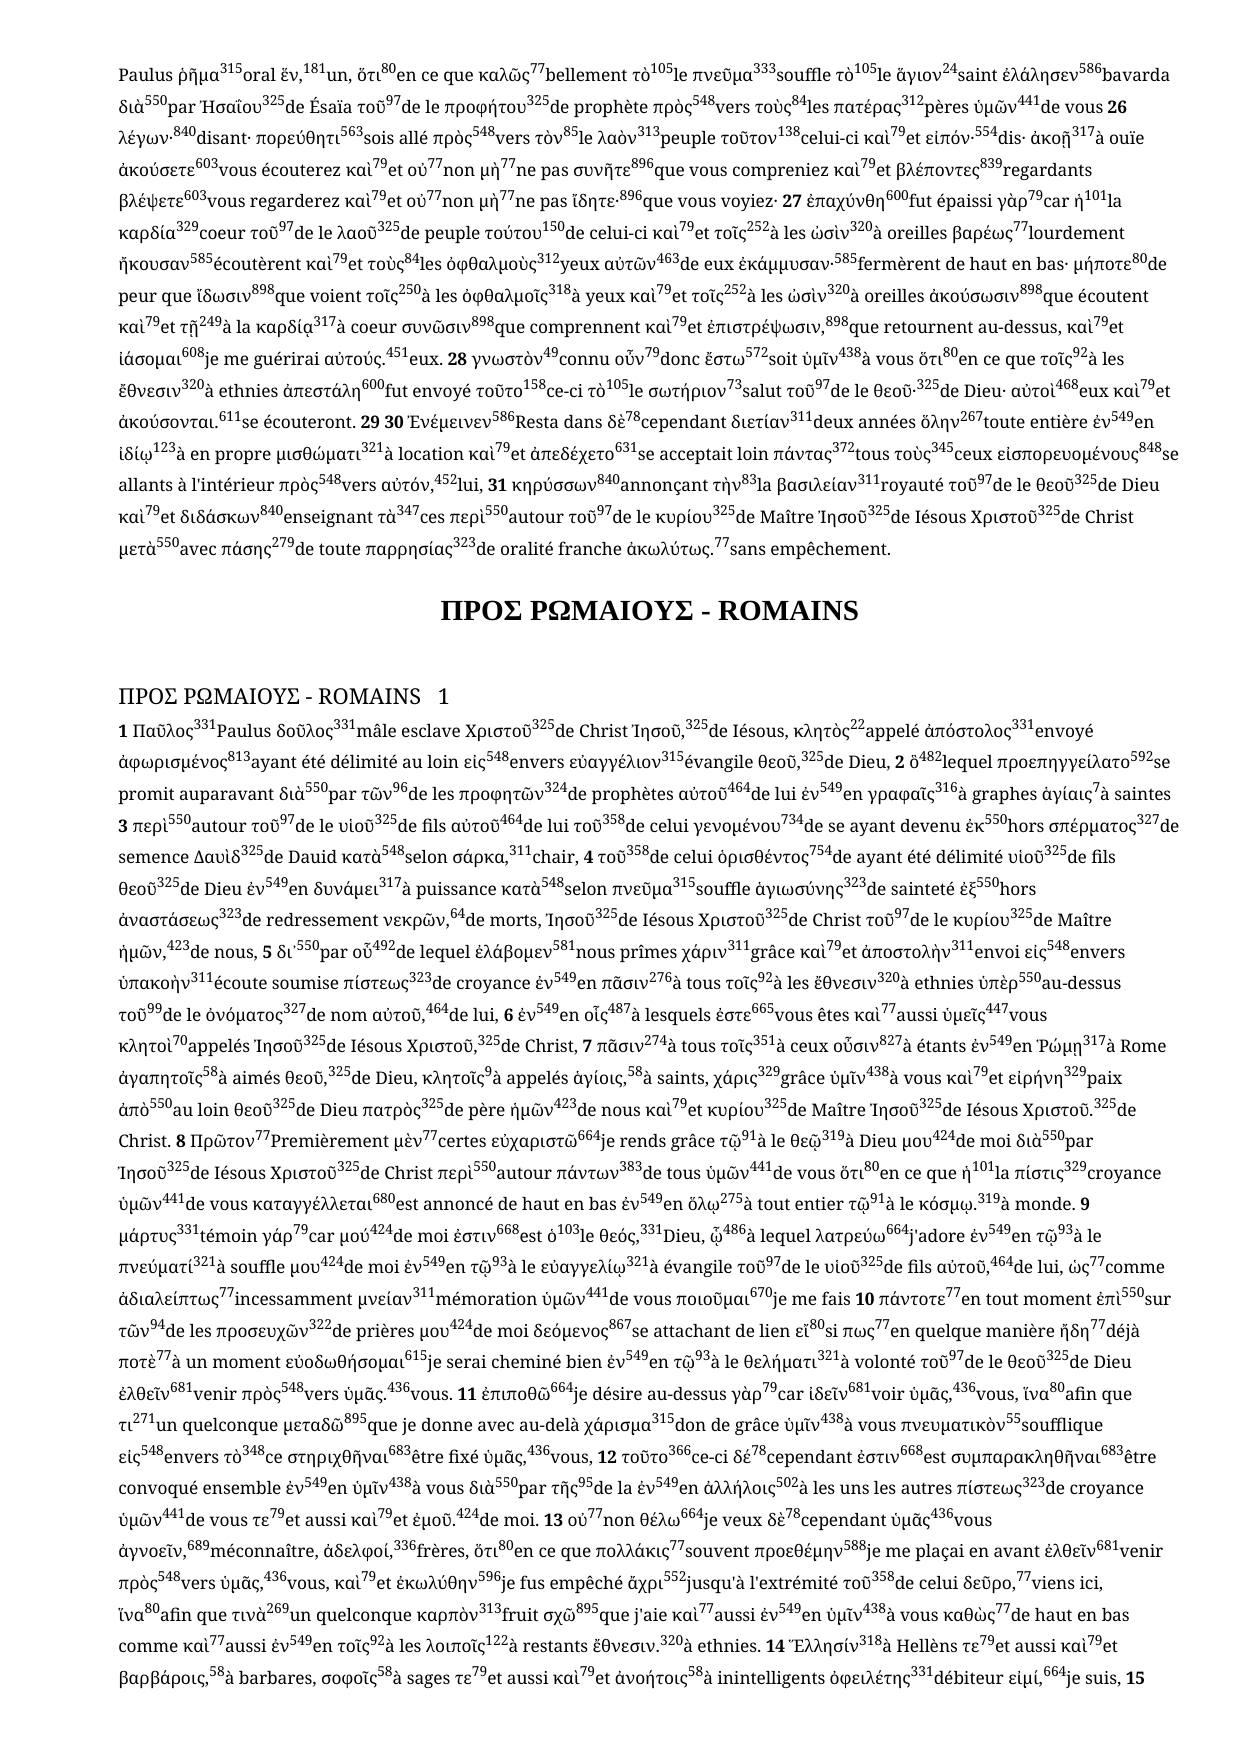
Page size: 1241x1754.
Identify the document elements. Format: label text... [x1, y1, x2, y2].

subtitle ΠΡΟΣ ΡΩΜΑΙΟΥΣ - ROMAINS [118, 593, 1181, 627]
text 1 Παῦλος331Paulus δοῦλος331mâle esclave Χριστοῦ325de Christ Ἰησοῦ,325de Iésous, κλητὸς22appelé ἀπόστολος331envoyé ἀφωρισμένος813ayant été délimité au loin εἰς548envers εὐαγγέλιον315évangile θεοῦ,325de Dieu, 2 ὃ482lequel προεπηγγείλατο592se promit auparavant διὰ550par τῶν96de les προφητῶν324de prophètes αὐτοῦ464de lui ἐν549en γραφαῖς316à graphes ἁγίαις7à saintes 3 περὶ550autour τοῦ97de le υἱοῦ325de fils αὐτοῦ464de lui τοῦ358de celui γενομένου734de se ayant devenu ἐκ550hors σπέρματος327de semence Δαυὶδ325de Dauid κατὰ548selon σάρκα,311chair, 4 τοῦ358de celui ὁρισθέντος754de ayant été délimité υἱοῦ325de fils θεοῦ325de Dieu ἐν549en δυνάμει317à puissance κατὰ548selon πνεῦμα315souffle ἁγιωσύνης323de sainteté ἐξ550hors ἀναστάσεως323de redressement νεκρῶν,64de morts, Ἰησοῦ325de Iésous Χριστοῦ325de Christ τοῦ97de le κυρίου325de Maître ἡμῶν,423de nous, 5 δι᾽550par οὗ492de lequel ἐλάβομεν581nous prîmes χάριν311grâce καὶ79et ἀποστολὴν311envoi εἰς548envers ὑπακοὴν311écoute soumise πίστεως323de croyance ἐν549en πᾶσιν276à tous τοῖς92à les ἔθνεσιν320à ethnies ὑπὲρ550au-dessus τοῦ99de le ὀνόματος327de nom αὐτοῦ,464de lui, 6 ἐν549en οἷς487à lesquels ἐστε665vous êtes καὶ77aussi ὑμεῖς447vous κλητοὶ70appelés Ἰησοῦ325de Iésous Χριστοῦ,325de Christ, 7 πᾶσιν274à tous τοῖς351à ceux οὖσιν827à étants ἐν549en Ῥώμῃ317à Rome ἀγαπητοῖς58à aimés θεοῦ,325de Dieu, κλητοῖς9à appelés ἁγίοις,58à saints, χάρις329grâce ὑμῖν438à vous καὶ79et εἰρήνη329paix ἀπὸ550au loin θεοῦ325de Dieu πατρὸς325de père ἡμῶν423de nous καὶ79et κυρίου325de Maître Ἰησοῦ325de Iésous Χριστοῦ.325de Christ. 8 Πρῶτον77Premièrement μὲν77certes εὐχαριστῶ664je rends grâce τῷ91à le θεῷ319à Dieu μου424de moi διὰ550par Ἰησοῦ325de Iésous Χριστοῦ325de Christ περὶ550autour πάντων383de tous ὑμῶν441de vous ὅτι80en ce que ἡ101la πίστις329croyance ὑμῶν441de vous καταγγέλλεται680est annoncé de haut en bas ἐν549en ὅλῳ275à tout entier τῷ91à le κόσμῳ.319à monde. 9 μάρτυς331témoin γάρ79car μού424de moi ἐστιν668est ὁ103le θεός,331Dieu, ᾧ486à lequel λατρεύω664j'adore ἐν549en τῷ93à le πνεύματί321à souffle μου424de moi ἐν549en τῷ93à le εὐαγγελίῳ321à évangile τοῦ97de le υἱοῦ325de fils αὐτοῦ,464de lui, ὡς77comme ἀδιαλείπτως77incessamment μνείαν311mémoration ὑμῶν441de vous ποιοῦμαι670je me fais 10 πάντοτε77en tout moment ἐπὶ550sur τῶν94de les προσευχῶν322de prières μου424de moi δεόμενος867se attachant de lien εἴ80si πως77en quelque manière ἤδη77déjà ποτὲ77à un moment εὐοδωθήσομαι615je serai cheminé bien ἐν549en τῷ93à le θελήματι321à volonté τοῦ97de le θεοῦ325de Dieu ἐλθεῖν681venir πρὸς548vers ὑμᾶς.436vous. 11 ἐπιποθῶ664je désire au-dessus γὰρ79car ἰδεῖν681voir ὑμᾶς,436vous, ἵνα80afin que τι271un quelconque μεταδῶ895que je donne avec au-delà χάρισμα315don de grâce ὑμῖν438à vous πνευματικὸν55soufflique εἰς548envers τὸ348ce στηριχθῆναι683être fixé ὑμᾶς,436vous, 12 τοῦτο366ce-ci δέ78cependant ἐστιν668est συμπαρακληθῆναι683être convoqué ensemble ἐν549en ὑμῖν438à vous διὰ550par τῆς95de la ἐν549en ἀλλήλοις502à les uns les autres πίστεως323de croyance ὑμῶν441de vous τε79et aussi καὶ79et ἐμοῦ.424de moi. 13 οὐ77non θέλω664je veux δὲ78cependant ὑμᾶς436vous ἀγνοεῖν,689méconnaître, ἀδελφοί,336frères, ὅτι80en ce que πολλάκις77souvent προεθέμην588je me plaçai en avant ἐλθεῖν681venir πρὸς548vers ὑμᾶς,436vous, καὶ79et ἐκωλύθην596je fus empêché ἄχρι552jusqu'à l'extrémité τοῦ358de celui δεῦρο,77viens ici, ἵνα80afin que τινὰ269un quelconque καρπὸν313fruit σχῶ895que j'aie καὶ77aussi ἐν549en ὑμῖν438à vous καθὼς77de haut en bas comme καὶ77aussi ἐν549en τοῖς92à les λοιποῖς122à restants ἔθνεσιν.320à ethnies. 14 Ἕλλησίν318à Hellèns τε79et aussi καὶ79et βαρβάροις,58à barbares, σοφοῖς58à sages τε79et aussi καὶ79et ἀνοήτοις58à inintelligents ὀφειλέτης331débiteur εἰμί,664je suis, 15 οὕτως77ainsi τὸ366ce κατ᾽548selon ἐμὲ417moi πρόθυμον73de promptitude fureur καὶ77aussi ὑμῖν438à vous τοῖς485à ceux ἐν549en Ῥώμῃ317à Rome εὐαγγελίσασθαι.682se évangéliser. 16 Οὐ77Non γὰρ79car ἐπαισχύνομαι670je m'ai honte sur τὸ87le εὐαγγέλιον,315évangile, δύναμις329puissance γὰρ79car θεοῦ325de Dieu ἐστιν668est εἰς548envers σωτηρίαν311sauvetage παντὶ378à tout τῷ352à celui πιστεύοντι,828à croyant, Ἰουδαίῳ59à Ioudaien τε79et aussi πρῶτον77premièrement καὶ79et Ἕλληνι.319à Hellèn. 17 δικαιοσύνη329justice γὰρ79car θεοῦ325de Dieu ἐν549en αὐτῷ460à lui ἀποκαλύπτεται680est découvert ἐκ550hors πίστεως323de croyance εἰς548envers πίστιν,311croyance, καθὼς77de haut en bas comme γέγραπται·654a été graphé· ὁ103le δὲ78cependant δίκαιος71juste ἐκ550hors πίστεως323de croyance ζήσεται.612se vivra. 18 Ἀποκαλύπτεται680Est découvert γὰρ79car ὀργὴ329colère θεοῦ325de Dieu ἀπ᾽550au loin οὐρανοῦ325de ciel ἐπὶ548sur πᾶσαν267toute ἀσέβειαν311impiété καὶ79et ἀδικίαν311injustice ἀνθρώπων324de êtres humains τῶν357de ceux τὴν83la ἀλήθειαν311vérité ἐν549en ἀδικίᾳ317à injustice κατεχόντων,833de tenants de haut en bas, 19 διότι80parce que τὸ105le γνωστὸν73connu τοῦ97de le θεοῦ325de Dieu φανερόν49visible ἐστιν668est ἐν549en αὐτοῖς·457à eux· ὁ103le θεὸς331Dieu γὰρ79car αὐτοῖς457à eux ἐφανέρωσεν.586rendit visible. 20 τὰ104les γὰρ79car ἀόρατα72invisibles αὐτοῦ464de lui ἀπὸ550au loin κτίσεως323de création κόσμου325de monde τοῖς92à les ποιήμασιν320à poèmes νοούμενα892étants intelligés καθορᾶται,680est vu de haut en bas, ἥ101la τε79et aussi ἀΐδιος20perpétuelle αὐτοῦ464de lui δύναμις329puissance καὶ79et θειότης,329divinité, εἰς548envers τὸ348ce εἶναι689être αὐτοὺς451eux ἀναπολογήτους,31sans apologies, 21 διότι80parce que γνόντες720ayants connus τὸν85le θεὸν313Dieu οὐχ77non ὡς80comme θεὸν313Dieu ἐδόξασαν585glorifièrent ἢ79ou ηὐχαρίστησαν,585rendirent grâce, ἀλλ᾽79mais ἐματαιώθησαν599furent rendu vain ἐν549en τοῖς90à les διαλογισμοῖς318à calculs au-travers αὐτῶν463de eux καὶ79et ἐσκοτίσθη600fut ténébré ἡ101la ἀσύνετος69sans capable de comprendre αὐτῶν463de eux καρδία.329coeur. 22 φάσκοντες839affirmants εἶναι689être σοφοὶ46sages ἐμωράνθησαν599furent rendu fous 23 καὶ79et ἤλλαξαν585changèrent τὴν83la δόξαν311gloire τοῦ97de le ἀφθάρτου16de incorruptible θεοῦ325de Dieu ἐν549en ὁμοιώματι321à similitude εἰκόνος323de icône φθαρτοῦ16de corruptible ἀνθρώπου325de être humain καὶ79et πετεινῶν326de volatiles καὶ79et τετραπόδων66de quadrupèdes καὶ79et ἑρπετῶν.326de reptiles. 24 Διὸ79C'est pourquoi παρέδωκεν586livra αὐτοὺς451eux ὁ103le θεὸς331Dieu ἐν549en ταῖς88à les ἐπιθυμίαις316à désirs en fureurs τῶν94de les καρδιῶν322de coeurs αὐτῶν463de eux εἰς548envers ἀκαθαρσίαν311impureté τοῦ360de ce ἀτιμάζεσθαι690se dévaloriser τὰ86les σώματα314corps αὐτῶν463de eux ἐν549en αὐτοῖς·532à eux-mêmes· 25 οἵτινες497lesquels des quelconques μετήλλαξαν585changèrent au-delà τὴν83la ἀλήθειαν311vérité τοῦ97de le θεοῦ325de Dieu ἐν549en τῷ93à le ψεύδει321à mensonge καὶ79et ἐσεβάσθησαν593se firent vénération καὶ79et ἐλάτρευσαν585adorèrent τῇ89à la κτίσει317à création παρὰ548à côté τὸν346celui κτίσαντα,707ayant créé, ὅς498lequel ἐστιν668est εὐλογητὸς47élogié εἰς548envers τοὺς84les αἰῶνας,312ères, ἀμήν.304amen. 26 Διὰ548Par le fait de τοῦτο348ce-ci παρέδωκεν586livra αὐτοὺς451eux ὁ103le θεὸς331Dieu εἰς548envers πάθη314passions ἀτιμίας,323de dévalorisation, αἵ361celles τε79et aussi γὰρ79car θήλειαι68femelles αὐτῶν463de eux μετήλλαξαν585changèrent au-delà τὴν83la φυσικὴν2naturelle χρῆσιν311utilisation εἰς548envers τὴν83la παρὰ548à côté φύσιν,311nature, 27 ὁμοίως77semblablement τε79et aussi καὶ77aussi οἱ102les ἄρσενες70mâles ἀφέντες720ayants abandonnés τὴν83la φυσικὴν2naturelle χρῆσιν311utilisation τῆς95de la θηλείας63de femelle ἐξεκαύθησαν599furent enflammé dehors ἐν549en τῇ89à la ὀρέξει317à appétit αὐτῶν463de eux εἰς548envers ἀλλήλους,501les uns les autres, ἄρσενες70mâles ἐν549en ἄρσεσιν58à mâles τὴν83la ἀσχημοσύνην311inélégance κατεργαζόμενοι866se mettants au travail complètement καὶ79et τὴν83la ἀντιμισθίαν311contre rémunération ἣν478laquelle ἔδει625attachait de lien τῆς95de la πλάνης323de égarement αὐτῶν463de eux ἐν549en ἑαυτοῖς532à eux-mêmes ἀπολαμβάνοντες.839recevants loin. 28 Καὶ79Et καθὼς77de haut en bas comme οὐκ77non ἐδοκίμασαν585éprouvèrent τὸν85le θεὸν313Dieu ἔχειν689avoir ἐν549en ἐπιγνώσει,317à reconnaissance, παρέδωκεν586livra αὐτοὺς451eux ὁ103le θεὸς331Dieu εἰς548envers ἀδόκιμον4non approuvé νοῦν,313intellect, ποιεῖν689faire τὰ347ces μὴ77ne pas καθήκοντα,823surgissants de haut en bas, 29 πεπληρωμένους795ayants étés faits plénitude πάσῃ273à toute ἀδικίᾳ317à injustice πονηρίᾳ317à méchanceté πλεονεξίᾳ317à cupidité κακίᾳ,317à malice, μεστοὺς31pleins φθόνου325de envie φόνου325de meurtre ἔριδος323de discorde δόλου325de fraude κακοηθείας,323de malignité, ψιθυριστὰς312chuchoteurs 30 καταλάλους52bavards de haut en bas θεοστυγεῖς52haïssants Dieu ὑβριστὰς312brutes ὑπερηφάνους52prétentieux ἀλαζόνας,312vantards, ἐφευρετὰς312inventeurs κακῶν,66de malicieux, γονεῦσιν318à parents géniteurs ἀπειθεῖς,52désobéissants, 31 ἀσυνέτους52sans capables de comprendre ἀσυνθέτους52sans accords ἀστόργους52sans tendresses ἀνελεήμονας·52sans miséricordes· 32 οἵτινες497lesquels des quelconques τὸ87le δικαίωμα315acte de justification τοῦ97de le θεοῦ325de Dieu ἐπιγνόντες720ayants reconnus ὅτι80en ce que οἱ363ceux τὰ86les τοιαῦτα347tels πράσσοντες839pratiquants ἄξιοι46dignes θανάτου325de trépas εἰσίν,667sont, οὐ77non μόνον77seulement αὐτὰ453eux ποιοῦσιν667font ἀλλὰ79mais καὶ77aussi συνευδοκοῦσιν667estiment en bien avec τοῖς351à ceux πράσσουσιν.827à pratiquants. [118, 715, 1181, 1689]
text ΠΡΟΣ ΡΩΜΑΙΟΥΣ - ROMAINS 1 [118, 681, 1181, 711]
text 1 Καὶ79Et διασωθέντες759ayants étés sauvés complètement τότε77alors ἐπέγνωμεν581nous reconnûmes ὅτι80en ce que Μελίτη329Malte ἡ101la νῆσος329île καλεῖται.680est appelé. 2 οἵ102les τε79et aussi βάρβαροι70barbares παρεῖχον624fournissaient οὐ77non τὴν83la τυχοῦσαν705ayante obtenue φιλανθρωπίαν311amitié de l'humain ἡμῖν,419à nous, ἅψαντες720ayants touchés γὰρ79car πυρὰν311grand feu προσελάβοντο591se prirent auprès πάντας268tous ἡμᾶς416nous διὰ548par le fait de τὸν85le ὑετὸν313pluie τὸν346celui ἐφεστῶτα770ayant présenté καὶ79et διὰ548par le fait de τὸ87le ψῦχος.315froid. 3 Συστρέψαντος716de Ayant tourné ensemble δὲ78cependant τοῦ97de le Παύλου325de Paulus φρυγάνων326de bois secs τι271un quelconque πλῆθος315multitude καὶ79et ἐπιθέντος716de ayant surposé ἐπὶ548sur τὴν83la πυράν,311grand feu, ἔχιδνα329vipère ἀπὸ550au loin τῆς95de la θέρμης323de chaleur ἐξελθοῦσα719ayante sortie καθῆψεν586attacha de haut en bas τῆς95de la χειρὸς323de main αὐτοῦ.464de lui. 4 ὡς80comme δὲ78cependant εἶδον585virent οἱ102les βάρβαροι70barbares κρεμάμενον851se suspendant τὸ87le θηρίον315bête sauvage ἐκ550hors τῆς95de la χειρὸς323de main αὐτοῦ,464de lui, πρὸς548vers ἀλλήλους501les uns les autres ἔλεγον·624disaient· πάντως77en tout cas φονεύς331meurtrier ἐστιν668est ὁ103le ἄνθρωπος331être humain οὗτος156celui-ci ὃν480lequel διασωθέντα744ayant été sauvé complètement ἐκ550hors τῆς95de la θαλάσσης323de mer ἡ101la δίκη329exécution en justice ζῆν689vivre οὐκ77non εἴασεν.586concéda. 5 ὁ469celui μὲν77certes οὖν79donc ἀποτινάξας721ayant secoué loin τὸ87le θηρίον315bête sauvage εἰς548envers τὸ87le πῦρ315feu ἔπαθεν586souffrit οὐδὲν271aucun κακόν,55malicieux, 6 οἱ468ceux δὲ78cependant προσεδόκων624attendaient αὐτὸν452lui μέλλειν689imminer πίμπρασθαι692être enflé en brûlure ἢ79ou καταπίπτειν689tomber de haut en bas ἄφνω77tout à coup νεκρόν.53mort. ἐπὶ548sur πολὺ375nombreux δὲ78cependant αὐτῶν463de eux προσδοκώντων833de attendants καὶ79et θεωρούντων833de observants μηδὲν375pas un ἄτοπον55déplacé εἰς548envers αὐτὸν452lui γινόμενον851se devenant μεταβαλόμενοι739se ayants jetés au-delà ἔλεγον624disaient αὐτὸν452lui εἶναι689être θεόν.313Dieu. 7 Ἐν549En δὲ78cependant τοῖς353à ces περὶ548autour τὸν85le τόπον313lieu ἐκεῖνον138celui-là ὑπῆρχεν625subsistait χωρία332emplacements τῷ91à le πρώτῳ59à premier τῆς95de la νήσου323de île ὀνόματι321à nom Ποπλίῳ,319à Publius, ὃς498lequel ἀναδεξάμενος740se ayant accepté de bas en haut ἡμᾶς416nous τρεῖς176trois ἡμέρας310journées φιλοφρόνως77en amitié d'émotion ἐξένισεν.586traita en étranger. 8 ἐγένετο592se devint δὲ78cependant τὸν85le πατέρα313père τοῦ97de le Ποπλίου325de Publius πυρετοῖς318à fièvres καὶ79et δυσεντερίῳ321à dysenterie συνεχόμενον875étant tenu ensemble κατακεῖσθαι,690se coucher de haut en bas, πρὸς548vers ὃν480lequel ὁ103le Παῦλος331Paulus εἰσελθὼν721ayant venu à l'intérieur καὶ79et προσευξάμενος740se ayant prié ἐπιθεὶς721ayant surposé τὰς82les χεῖρας310mains αὐτῷ458à lui ἰάσατο592se guérit αὐτόν.452lui. 9 τούτου360de ce-ci δὲ78cependant γενομένου736de se ayant devenu καὶ77aussi οἱ102les λοιποὶ389restants οἱ363ceux ἐν549en τῇ89à la νήσῳ317à île ἔχοντες839ayants ἀσθενείας310infirmités προσήρχοντο630se venaient vers καὶ79et ἐθεραπεύοντο,635étaient soigné, 10 οἳ497lesquels καὶ77aussi πολλαῖς272à nombreuses τιμαῖς316à valeurs ἐτίμησαν585valorisèrent ἡμᾶς416nous καὶ79et ἀναγομένοις879à étants conduits de bas en haut ἐπέθεντο591se surposèrent τὰ347ces πρὸς548vers τὰς242les χρείας.310besoins. 11 Μετὰ548Après δὲ78cependant τρεῖς178trois μῆνας312mois ἀνήχθημεν595nous fûmes conduit de bas en haut ἐν549en πλοίῳ321à navire παρακεχειμακότι775à ayant hiverné à côté ἐν549en τῇ89à la νήσῳ,317à île, Ἀλεξανδρίνῳ,12à Alexandrinus, παρασήμῳ38à marqué à côté Διοσκούροις.318à Dioscures. 12 καὶ79et καταχθέντες759ayants étés menés de haut en bas εἰς548envers Συρακούσας310Syracuse ἐπεμείναμεν581nous restâmes sur ἡμέρας310journées τρεῖς,176trois, 13 ὅθεν77d'où περιελόντες720ayants enlevés autour κατηντήσαμεν581nous atteignîmes à l'encontre εἰς548envers Ῥήγιον.315Regium. καὶ79et μετὰ548après μίαν177une ἡμέραν311journée ἐπιγενομένου734de se ayant arrivé sur νότου325de sud δευτεραῖοι70secondaires jours ἤλθομεν581nous vînmes εἰς548envers Ποτιόλους,312Puteoli, 14 οὗ77où εὑρόντες720ayants trouvés ἀδελφοὺς312frères παρεκλήθημεν595nous fûmes appelé à côté παρ᾽549à côté αὐτοῖς457à eux ἐπιμεῖναι681rester sur ἡμέρας310journées ἑπτά·176sept· καὶ79et οὕτως77ainsi εἰς548envers τὴν83la Ῥώμην311Rome ἤλθαμεν.581nous vînmes. 15 κἀκεῖθεν77et de là οἱ102les ἀδελφοὶ330frères ἀκούσαντες720ayants écoutés τὰ347ces περὶ550autour ἡμῶν423de nous ἦλθαν585vinrent εἰς548envers ἀπάντησιν311rencontre de loin ἡμῖν419à nous ἄχρι552jusqu'à l'extrémité Ἀππίου325de Appius φόρου327de Forum καὶ79et Τριῶν188de Trois ταβερνῶν,322de tavernes, οὓς479lesquels ἰδὼν721ayant vu ὁ103le Παῦλος331Paulus εὐχαριστήσας721ayant rendu grâce τῷ91à le θεῷ319à Dieu ἔλαβεν586prit θάρσος.315courage. 16 Ὅτε80Lorsque δὲ78cependant εἰσήλθομεν581nous vînmes à l'intérieur εἰς548envers Ῥώμην,311Rome, ἐπετράπη600fut permis τῷ91à le Παύλῳ319à Paulus μένειν689rester καθ᾽548selon ἑαυτὸν528lui-même σὺν549avec τῷ91à le φυλάσσοντι828à gardiennant αὐτὸν452lui στρατιώτῃ.319à soldat. 17 Ἐγένετο592Se devint δὲ78cependant μετὰ548après ἡμέρας310journées τρεῖς176trois συγκαλέσασθαι682se appeler ensemble αὐτὸν452lui τοὺς345ceux ὄντας821étants τῶν96de les Ἰουδαίων64de Ioudaiens πρώτους·52premiers· συνελθόντων715de ayants venus ensemble δὲ78cependant αὐτῶν463de eux ἔλεγεν625disait πρὸς548vers αὐτούς·451eux· ἐγώ,431moi, ἄνδρες336hommes ἀδελφοί,336frères, οὐδὲν375aucun ἐναντίον55à l'encontre ποιήσας721ayant fait τῷ91à le λαῷ319à peuple ἢ79ou τοῖς92à les ἔθεσιν320à coutumes τοῖς92à les πατρῴοις11à paternels δέσμιος331lié ἐξ550hors Ἱεροσολύμων326de Ierosoluma παρεδόθην596je fus livré εἰς548envers τὰς82les χεῖρας310mains τῶν96de les Ῥωμαίων,64de Romains, 18 οἵτινες497lesquels des quelconques ἀνακρίναντές720ayants jugés de bas en haut με417moi ἐβούλοντο630se avaient dessein ἀπολῦσαι681délier au loin διὰ548par le fait de τὸ348ce μηδεμίαν267pas une αἰτίαν311cause θανάτου325de trépas ὑπάρχειν689subsister ἐν549en ἐμοί.420à moi. 19 ἀντιλεγόντων833de contredisants δὲ78cependant τῶν96de les Ἰουδαίων64de Ioudaiens ἠναγκάσθην596je fus contraint ἐπικαλέσασθαι682se surnommer Καίσαρα313Kaesar οὐχ77non ὡς80comme τοῦ99de le ἔθνους327de ethnie μου424de moi ἔχων840ayant τι375un quelconque κατηγορεῖν.689accuser. 20 διὰ548par le fait de ταύτην136celle-ci οὖν79donc τὴν83la αἰτίαν311cause παρεκάλεσα582j'appelai à côté ὑμᾶς436vous ἰδεῖν681voir καὶ79et προσλαλῆσαι,681bavarder auprès, ἕνεκεν552à cause γὰρ79car τῆς95de la ἐλπίδος323de espérance τοῦ97de le Ἰσραὴλ325de Israël τὴν83la ἅλυσιν311chaîne ταύτην136celle-ci περίκειμαι.676je suis couché autour. 21 οἱ468ceux δὲ78cependant πρὸς548vers αὐτὸν452lui εἶπαν·585dirent· ἡμεῖς430nous οὔτε79ni γράμματα314lettres περὶ550autour σοῦ442de toi ἐδεξάμεθα587nous nous acceptâmes ἀπὸ550au loin τῆς95de la Ἰουδαίας323de Ioudaia οὔτε79ni παραγενόμενός740se ayant devenu à côté τις390un quelconque τῶν96de les ἀδελφῶν324de frères ἀπήγγειλεν586rapporta annonce ἢ79ou ἐλάλησέν586bavarda τι375un quelconque περὶ550autour σοῦ442de toi πονηρόν.55méchant. 22 ἀξιοῦμεν663nous jugeons digne δὲ78cependant παρὰ550à côté σοῦ442de toi ἀκοῦσαι681écouter ἃ481lesquels φρονεῖς,666tu penses, περὶ550autour μὲν340certes γὰρ79car τῆς95de la αἱρέσεως323de hérésie ταύτης148de celle-ci γνωστὸν49connu ἡμῖν419à nous ἐστιν668est ὅτι80en ce que πανταχοῦ77partout ἀντιλέγεται.680est contredit. 23 Ταξάμενοι739Se ayants ordonnancés δὲ78cependant αὐτῷ458à lui ἡμέραν311journée ἦλθον585vinrent πρὸς548vers αὐτὸν452lui εἰς548envers τὴν83la ξενίαν311étrangeté πλείονες70plus nombreusement οἷς485à lesquels ἐξετίθετο631se exposait διαμαρτυρόμενος867se passant témoignage τὴν83la βασιλείαν311royauté τοῦ97de le θεοῦ,325de Dieu, πείθων840persuadant τε79et aussi αὐτοὺς451eux περὶ550autour τοῦ97de le Ἰησοῦ325de Iésous ἀπό550au loin τε79et aussi τοῦ97de le νόμου325de loi Μωϋσέως325de Môusês καὶ79et τῶν96de les προφητῶν,324de prophètes, ἀπὸ547au loin πρωῒ77matinalement ἕως552jusqu'à ce que ἑσπέρας.323de soirée. 24 καὶ79et οἱ363ceux μὲν79certes ἐπείθοντο635étaient persuadé τοῖς353à ces λεγομένοις,881à étants dits, οἱ363ceux δὲ78cependant ἠπίστουν·624croyaient pas· 25 ἀσύμφωνοι46sans consonances de voix δὲ78cependant ὄντες839étants πρὸς548vers ἀλλήλους501les uns les autres ἀπελύοντο630se déliaient au loin εἰπόντος716de ayant dit τοῦ97de le Παύλου325de Paulus ῥῆμα315oral ἕν,181un, ὅτι80en ce que καλῶς77bellement τὸ105le πνεῦμα333souffle τὸ105le ἅγιον24saint ἐλάλησεν586bavarda διὰ550par Ἠσαΐου325de Ésaïa τοῦ97de le προφήτου325de prophète πρὸς548vers τοὺς84les πατέρας312pères ὑμῶν441de vous 26 λέγων·840disant· πορεύθητι563sois allé πρὸς548vers τὸν85le λαὸν313peuple τοῦτον138celui-ci καὶ79et εἰπόν·554dis· ἀκοῇ317à ouïe ἀκούσετε603vous écouterez καὶ79et οὐ77non μὴ77ne pas συνῆτε896que vous compreniez καὶ79et βλέποντες839regardants βλέψετε603vous regarderez καὶ79et οὐ77non μὴ77ne pas ἴδητε·896que vous voyiez· 27 ἐπαχύνθη600fut épaissi γὰρ79car ἡ101la καρδία329coeur τοῦ97de le λαοῦ325de peuple τούτου150de celui-ci καὶ79et τοῖς252à les ὠσὶν320à oreilles βαρέως77lourdement ἤκουσαν585écoutèrent καὶ79et τοὺς84les ὀφθαλμοὺς312yeux αὐτῶν463de eux ἐκάμμυσαν·585fermèrent de haut en bas· μήποτε80de peur que ἴδωσιν898que voient τοῖς250à les ὀφθαλμοῖς318à yeux καὶ79et τοῖς252à les ὠσὶν320à oreilles ἀκούσωσιν898que écoutent καὶ79et τῇ249à la καρδίᾳ317à coeur συνῶσιν898que comprennent καὶ79et ἐπιστρέψωσιν,898que retournent au-dessus, καὶ79et ἰάσομαι608je me guérirai αὐτούς.451eux. 28 γνωστὸν49connu οὖν79donc ἔστω572soit ὑμῖν438à vous ὅτι80en ce que τοῖς92à les ἔθνεσιν320à ethnies ἀπεστάλη600fut envoyé τοῦτο158ce-ci τὸ105le σωτήριον73salut τοῦ97de le θεοῦ·325de Dieu· αὐτοὶ468eux καὶ79et ἀκούσονται.611se écouteront. 29 30 Ἐνέμεινεν586Resta dans δὲ78cependant διετίαν311deux années ὅλην267toute entière ἐν549en ἰδίῳ123à en propre μισθώματι321à location καὶ79et ἀπεδέχετο631se acceptait loin πάντας372tous τοὺς345ceux εἰσπορευομένους848se allants à l'intérieur πρὸς548vers αὐτόν,452lui, 31 κηρύσσων840annonçant τὴν83la βασιλείαν311royauté τοῦ97de le θεοῦ325de Dieu καὶ79et διδάσκων840enseignant τὰ347ces περὶ550autour τοῦ97de le κυρίου325de Maître Ἰησοῦ325de Iésous Χριστοῦ325de Christ μετὰ550avec πάσης279de toute παρρησίας323de oralité franche ἀκωλύτως.77sans empêchement. [118, 59, 1181, 560]
